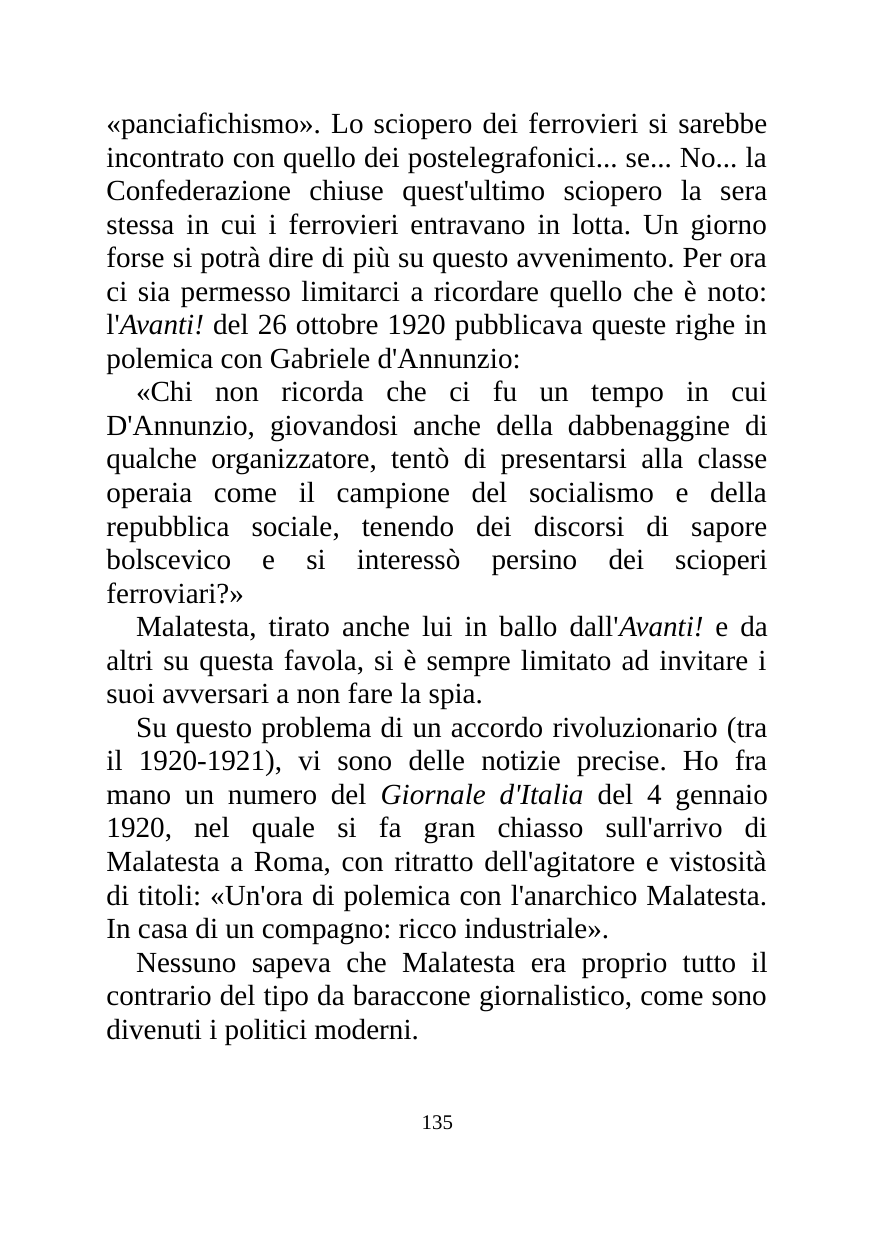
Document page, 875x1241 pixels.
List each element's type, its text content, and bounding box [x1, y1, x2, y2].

text Nessuno sapeva che Malatesta era proprio tutto il contrario del tipo da baraccone giornalistico, come sono divenuti i politici moderni. [106, 945, 768, 1045]
text «panciafichismo». Lo sciopero dei ferrovieri si sarebbe incontrato con quello dei postelegrafonici... se... No... la Confederazione chiuse quest'ultimo sciopero la sera stessa in cui i ferrovieri entravano in lotta. Un giorno forse si potrà dire di più su questo avvenimento. Per ora ci sia permesso limitarci a ricordare quello che è noto: l'Avanti! del 26 ottobre 1920 pubblicava queste righe in polemica con Gabriele d'Annunzio: [106, 106, 768, 374]
text Su questo problema di un accordo rivoluzionario (tra il 1920-1921), vi sono delle notizie precise. Ho fra mano un numero del Giornale d'Italia del 4 gennaio 1920, nel quale si fa gran chiasso sull'arrivo di Malatesta a Roma, con ritratto dell'agitatore e vistosità di titoli: «Un'ora di polemica con l'anarchico Malatesta. In casa di un compagno: ricco industriale». [106, 710, 768, 945]
text «Chi non ricorda che ci fu un tempo in cui D'Annunzio, giovandosi anche della dabbenaggine di qualche organizzatore, tentò di presentarsi alla classe operaia come il campione del socialismo e della repubblica sociale, tenendo dei discorsi di sapore bolscevico e si interessò persino dei scioperi ferroviari?» [106, 374, 768, 609]
text Malatesta, tirato anche lui in ballo dall'Avanti! e da altri su questa favola, si è sempre limitato ad invitare i suoi avversari a non fare la spia. [106, 609, 768, 710]
